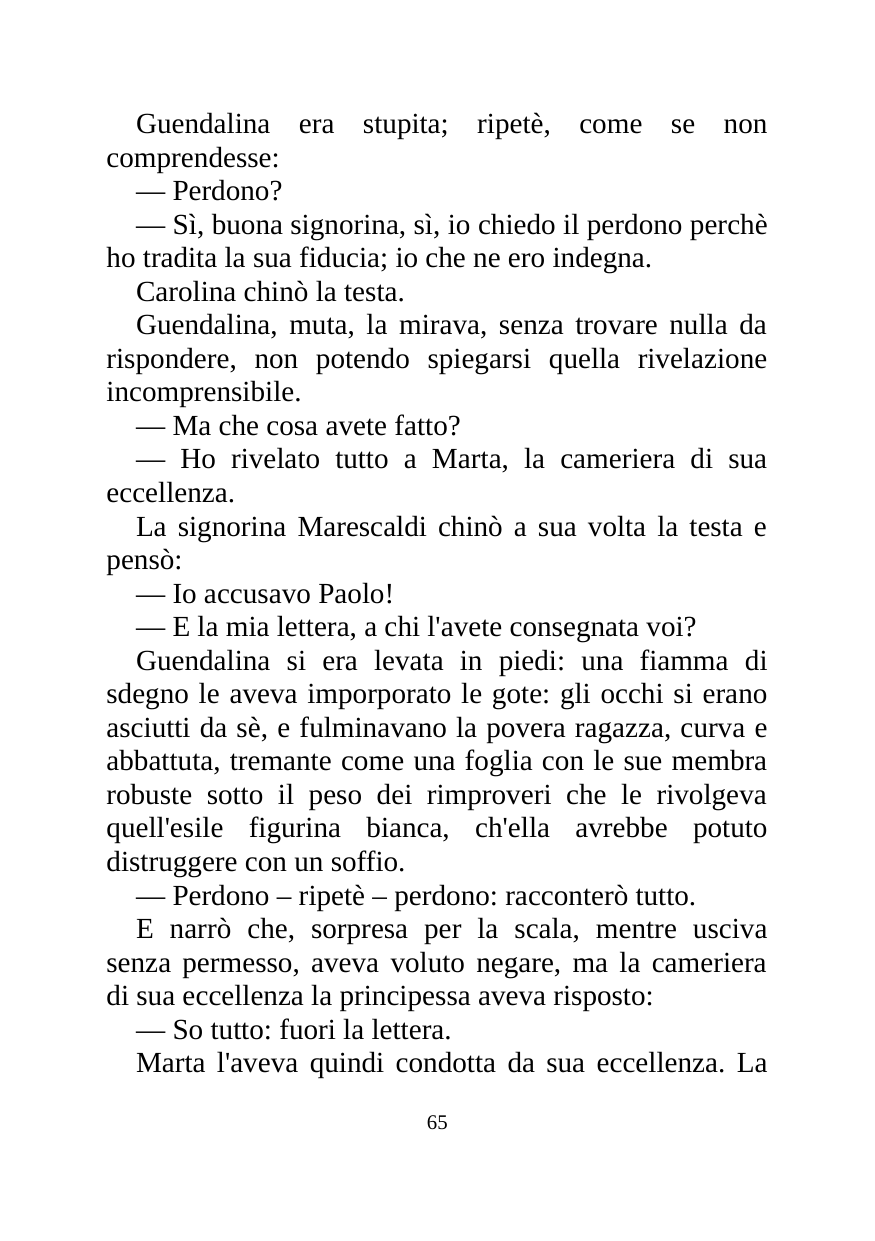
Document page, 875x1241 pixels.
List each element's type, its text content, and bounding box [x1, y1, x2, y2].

text — Sì, buona signorina, sì, io chiedo il perdono perchè ho tradita la sua fiducia; io che ne ero indegna. [106, 207, 768, 274]
text Guendalina era stupita; ripetè, come se non comprendesse: [106, 106, 768, 173]
text — Io accusavo Paolo! [106, 576, 768, 609]
text — So tutto: fuori la lettera. [106, 1012, 768, 1045]
text — Ma che cosa avete fatto? [106, 408, 768, 442]
text — Perdono? [106, 173, 768, 207]
text Guendalina si era levata in piedi: una fiamma di sdegno le aveva imporporato le gote: gli occhi si erano asciutti da sè, e fulminavano la povera ragazza, curva e abbattuta, tremante come una foglia con le sue membra robuste sotto il peso dei rimproveri che le rivolgeva quell'esile figurina bianca, ch'ella avrebbe potuto distruggere con un soffio. [106, 643, 768, 878]
text Marta l'aveva quindi condotta da sua eccellenza. La [106, 1045, 768, 1079]
text Guendalina, muta, la mirava, senza trovare nulla da rispondere, non potendo spiegarsi quella rivelazione incomprensibile. [106, 307, 768, 408]
text — Perdono – ripetè – perdono: racconterò tutto. [106, 878, 768, 911]
text E narrò che, sorpresa per la scala, mentre usciva senza permesso, aveva voluto negare, ma la cameriera di sua eccellenza la principessa aveva risposto: [106, 911, 768, 1012]
text — Ho rivelato tutto a Marta, la cameriera di sua eccellenza. [106, 442, 768, 509]
text Carolina chinò la testa. [106, 274, 768, 307]
text — E la mia lettera, a chi l'avete consegnata voi? [106, 609, 768, 643]
text La signorina Marescaldi chinò a sua volta la testa e pensò: [106, 509, 768, 576]
